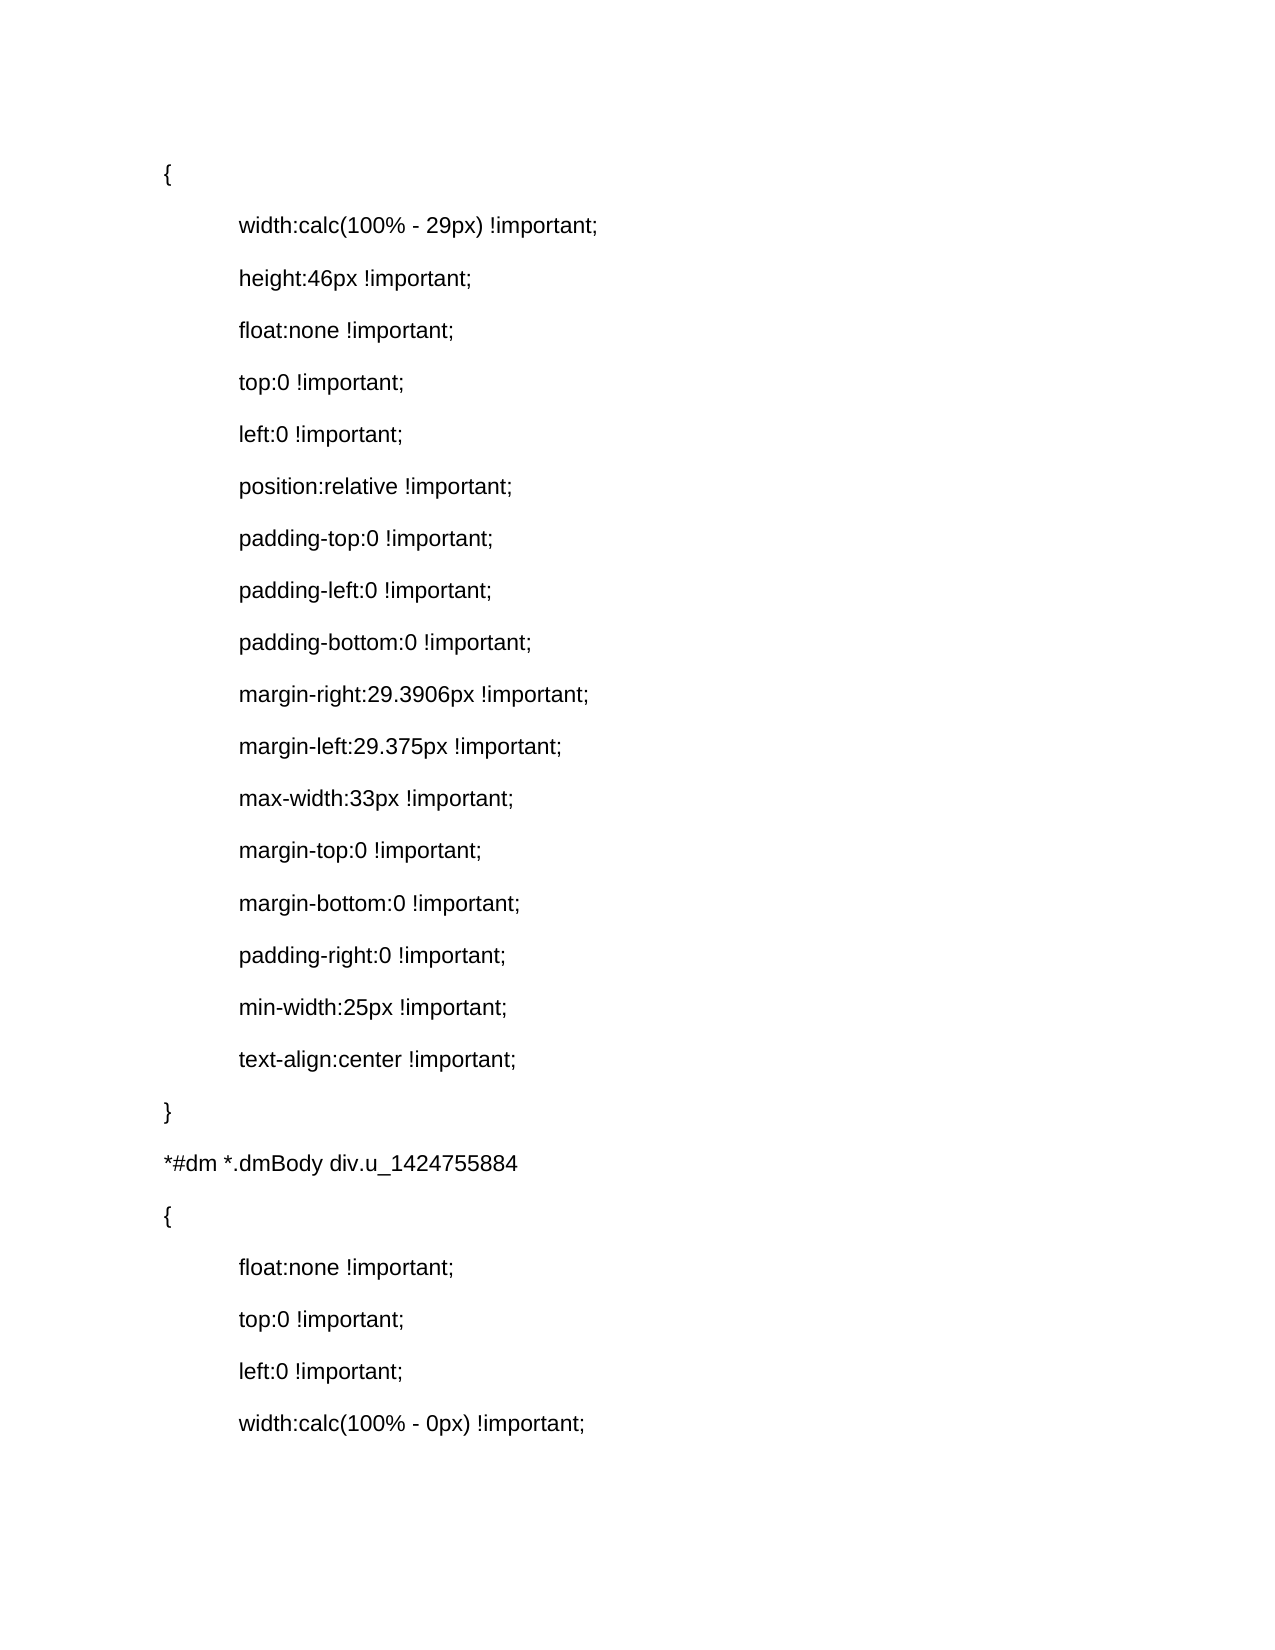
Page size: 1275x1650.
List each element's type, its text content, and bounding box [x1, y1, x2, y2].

table_cell left:0 !important; [153, 1348, 1125, 1400]
table_cell float:none !important; [153, 306, 1125, 358]
table_cell padding-bottom:0 !important; [153, 619, 1125, 671]
table_cell } [153, 1088, 1125, 1139]
table_cell text-align:center !important; [153, 1035, 1125, 1087]
table_cell margin-right:29.3906px !important; [153, 671, 1125, 723]
table_cell *#dm *.dmBody div.u_1424755884 [153, 1140, 1125, 1192]
table_cell width:calc(100% - 0px) !important; [153, 1400, 1125, 1452]
table_cell max-width:33px !important; [153, 775, 1125, 827]
table_cell top:0 !important; [153, 358, 1125, 410]
table_cell { [153, 150, 1125, 202]
table_cell top:0 !important; [153, 1296, 1125, 1348]
table_cell height:46px !important; [153, 254, 1125, 306]
table_cell float:none !important; [153, 1244, 1125, 1296]
table_cell left:0 !important; [153, 410, 1125, 462]
table_cell padding-right:0 !important; [153, 931, 1125, 983]
table_cell width:calc(100% - 29px) !important; [153, 202, 1125, 254]
table_cell margin-left:29.375px !important; [153, 723, 1125, 775]
table_cell margin-top:0 !important; [153, 827, 1125, 879]
table_cell { [153, 1192, 1125, 1244]
table_cell padding-top:0 !important; [153, 515, 1125, 567]
table_cell margin-bottom:0 !important; [153, 879, 1125, 931]
table_cell min-width:25px !important; [153, 983, 1125, 1035]
table_cell padding-left:0 !important; [153, 567, 1125, 619]
table_cell position:relative !important; [153, 463, 1125, 514]
